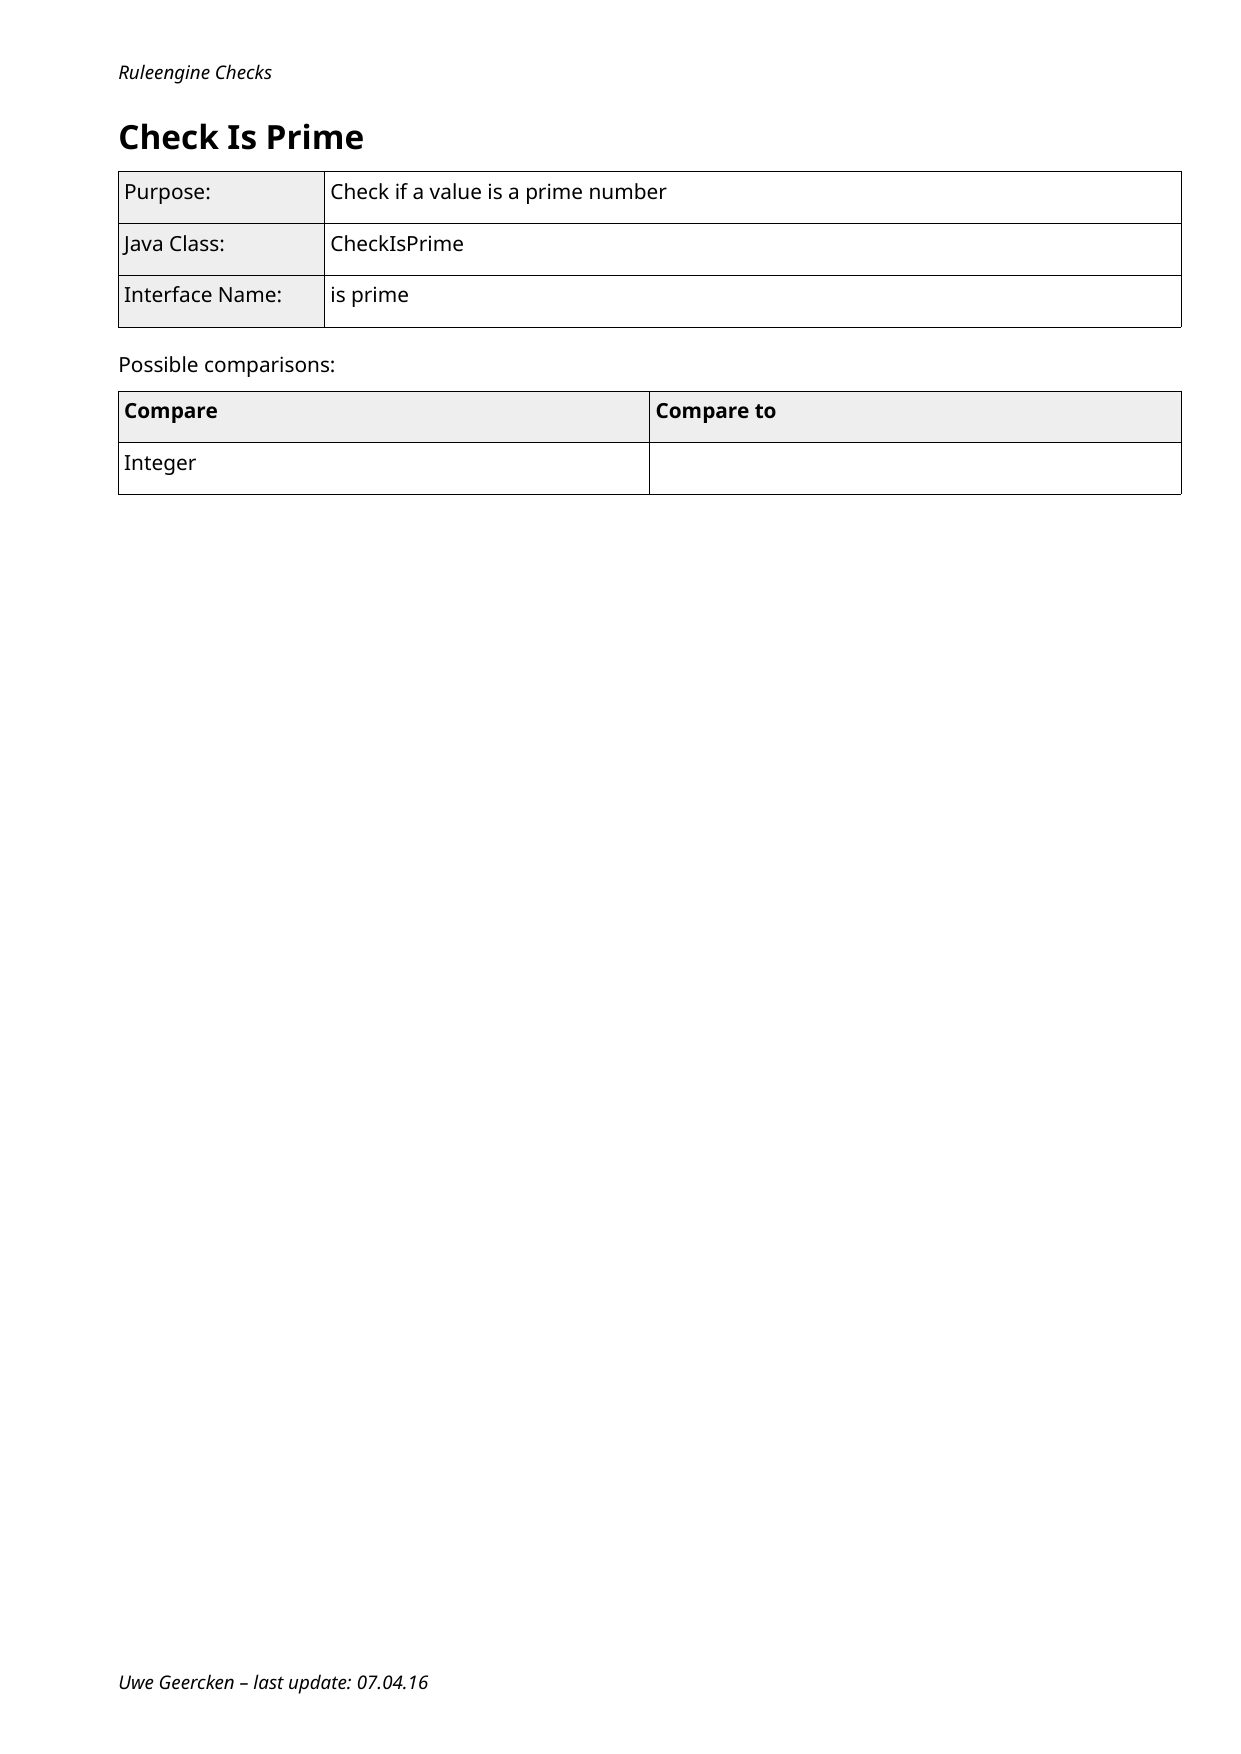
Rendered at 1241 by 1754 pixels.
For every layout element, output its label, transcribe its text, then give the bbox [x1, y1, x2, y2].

table_cell CheckIsPrime [325, 224, 1181, 275]
table_header Compare to [650, 392, 1181, 442]
table_cell Java Class: [119, 224, 324, 275]
table_cell Interface Name: [119, 276, 324, 327]
table_cell Integer [119, 443, 649, 494]
table_cell [650, 443, 1181, 494]
table_cell is prime [325, 276, 1181, 327]
table_header Purpose: [119, 172, 324, 223]
table_header Check if a value is a prime number [325, 172, 1181, 223]
table_header Compare [119, 392, 649, 442]
text Possible comparisons: [118, 350, 1181, 379]
text Check Is Prime [118, 114, 1181, 159]
